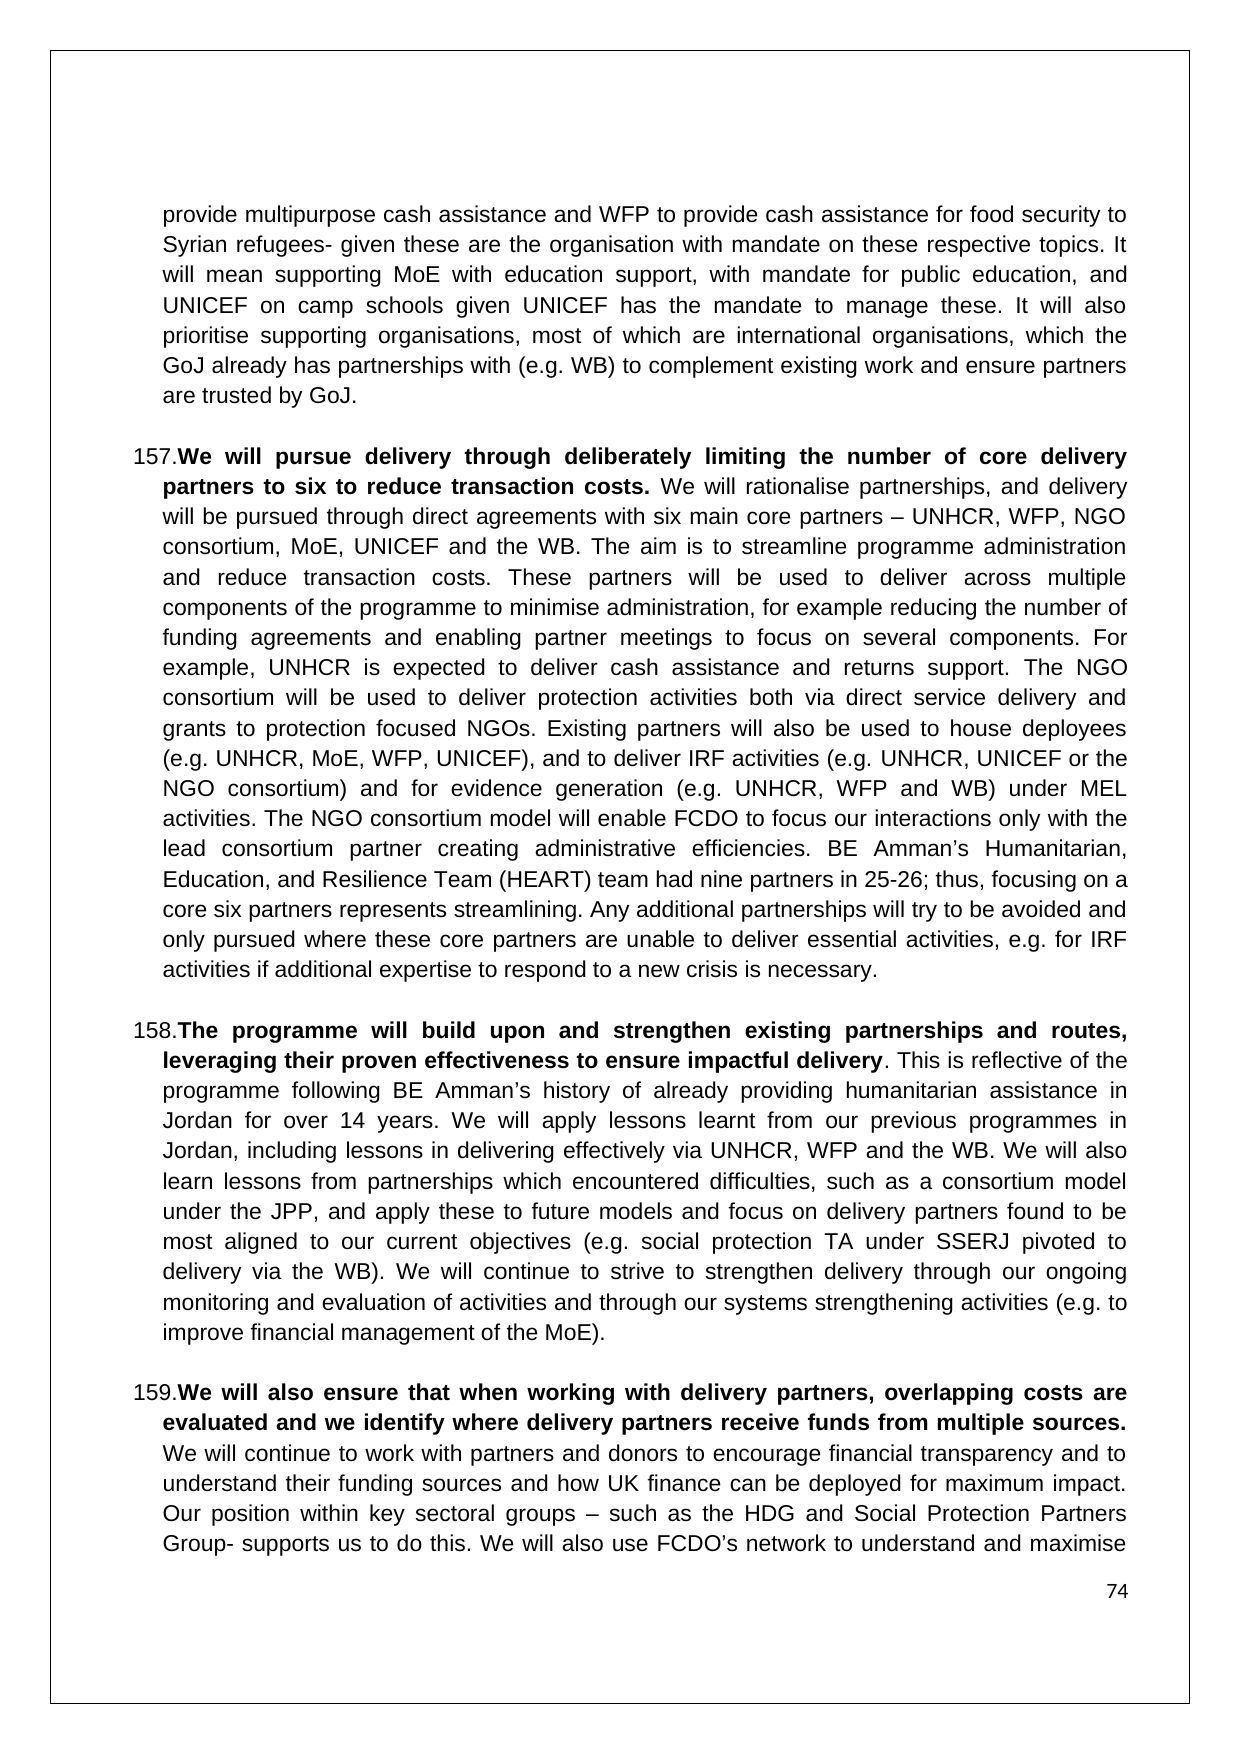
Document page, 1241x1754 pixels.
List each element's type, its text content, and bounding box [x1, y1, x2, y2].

list We will also ensure that when working with delivery partners, overlapping costs are evaluated and we identify where delivery partners receive funds from multiple sources. We will continue to work with partners and donors to encourage financial transparency and to understand their funding sources and how UK finance can be deployed for maximum impact. Our position within key sectoral groups – such as the HDG and Social Protection Partners Group- supports us to do this. We will also use FCDO’s network to understand and maximise [133, 1379, 1128, 1557]
list The programme will build upon and strengthen existing partnerships and routes, leveraging their proven effectiveness to ensure impactful delivery. This is reflective of the programme following BE Amman’s history of already providing humanitarian assistance in Jordan for over 14 years. We will apply lessons learnt from our previous programmes in Jordan, including lessons in delivering effectively via UNHCR, WFP and the WB. We will also learn lessons from partnerships which encountered difficulties, such as a consortium model under the JPP, and apply these to future models and focus on delivery partners found to be most aligned to our current objectives (e.g. social protection TA under SSERJ pivoted to delivery via the WB). We will continue to strive to strengthen delivery through our ongoing monitoring and evaluation of activities and through our systems strengthening activities (e.g. to improve financial management of the MoE). [133, 1017, 1128, 1345]
list We will pursue delivery through deliberately limiting the number of core delivery partners to six to reduce transaction costs. We will rationalise partnerships, and delivery will be pursued through direct agreements with six main core partners – UNHCR, WFP, NGO consortium, MoE, UNICEF and the WB. The aim is to streamline programme administration and reduce transaction costs. These partners will be used to deliver across multiple components of the programme to minimise administration, for example reducing the number of funding agreements and enabling partner meetings to focus on several components. For example, UNHCR is expected to deliver cash assistance and returns support. The NGO consortium will be used to deliver protection activities both via direct service delivery and grants to protection focused NGOs. Existing partners will also be used to house deployees (e.g. UNHCR, MoE, WFP, UNICEF), and to deliver IRF activities (e.g. UNHCR, UNICEF or the NGO consortium) and for evidence generation (e.g. UNHCR, WFP and WB) under MEL activities. The NGO consortium model will enable FCDO to focus our interactions only with the lead consortium partner creating administrative efficiencies. BE Amman’s Humanitarian, Education, and Resilience Team (HEART) team had nine partners in 25-26; thus, focusing on a core six partners represents streamlining. Any additional partnerships will try to be avoided and only pursued where these core partners are unable to deliver essential activities, e.g. for IRF activities if additional expertise to respond to a new crisis is necessary. [133, 443, 1128, 983]
list provide multipurpose cash assistance and WFP to provide cash assistance for food security to Syrian refugees- given these are the organisation with mandate on these respective topics. It will mean supporting MoE with education support, with mandate for public education, and UNICEF on camp schools given UNICEF has the mandate to manage these. It will also prioritise supporting organisations, most of which are international organisations, which the GoJ already has partnerships with (e.g. WB) to complement existing work and ensure partners are trusted by GoJ. [133, 201, 1128, 409]
